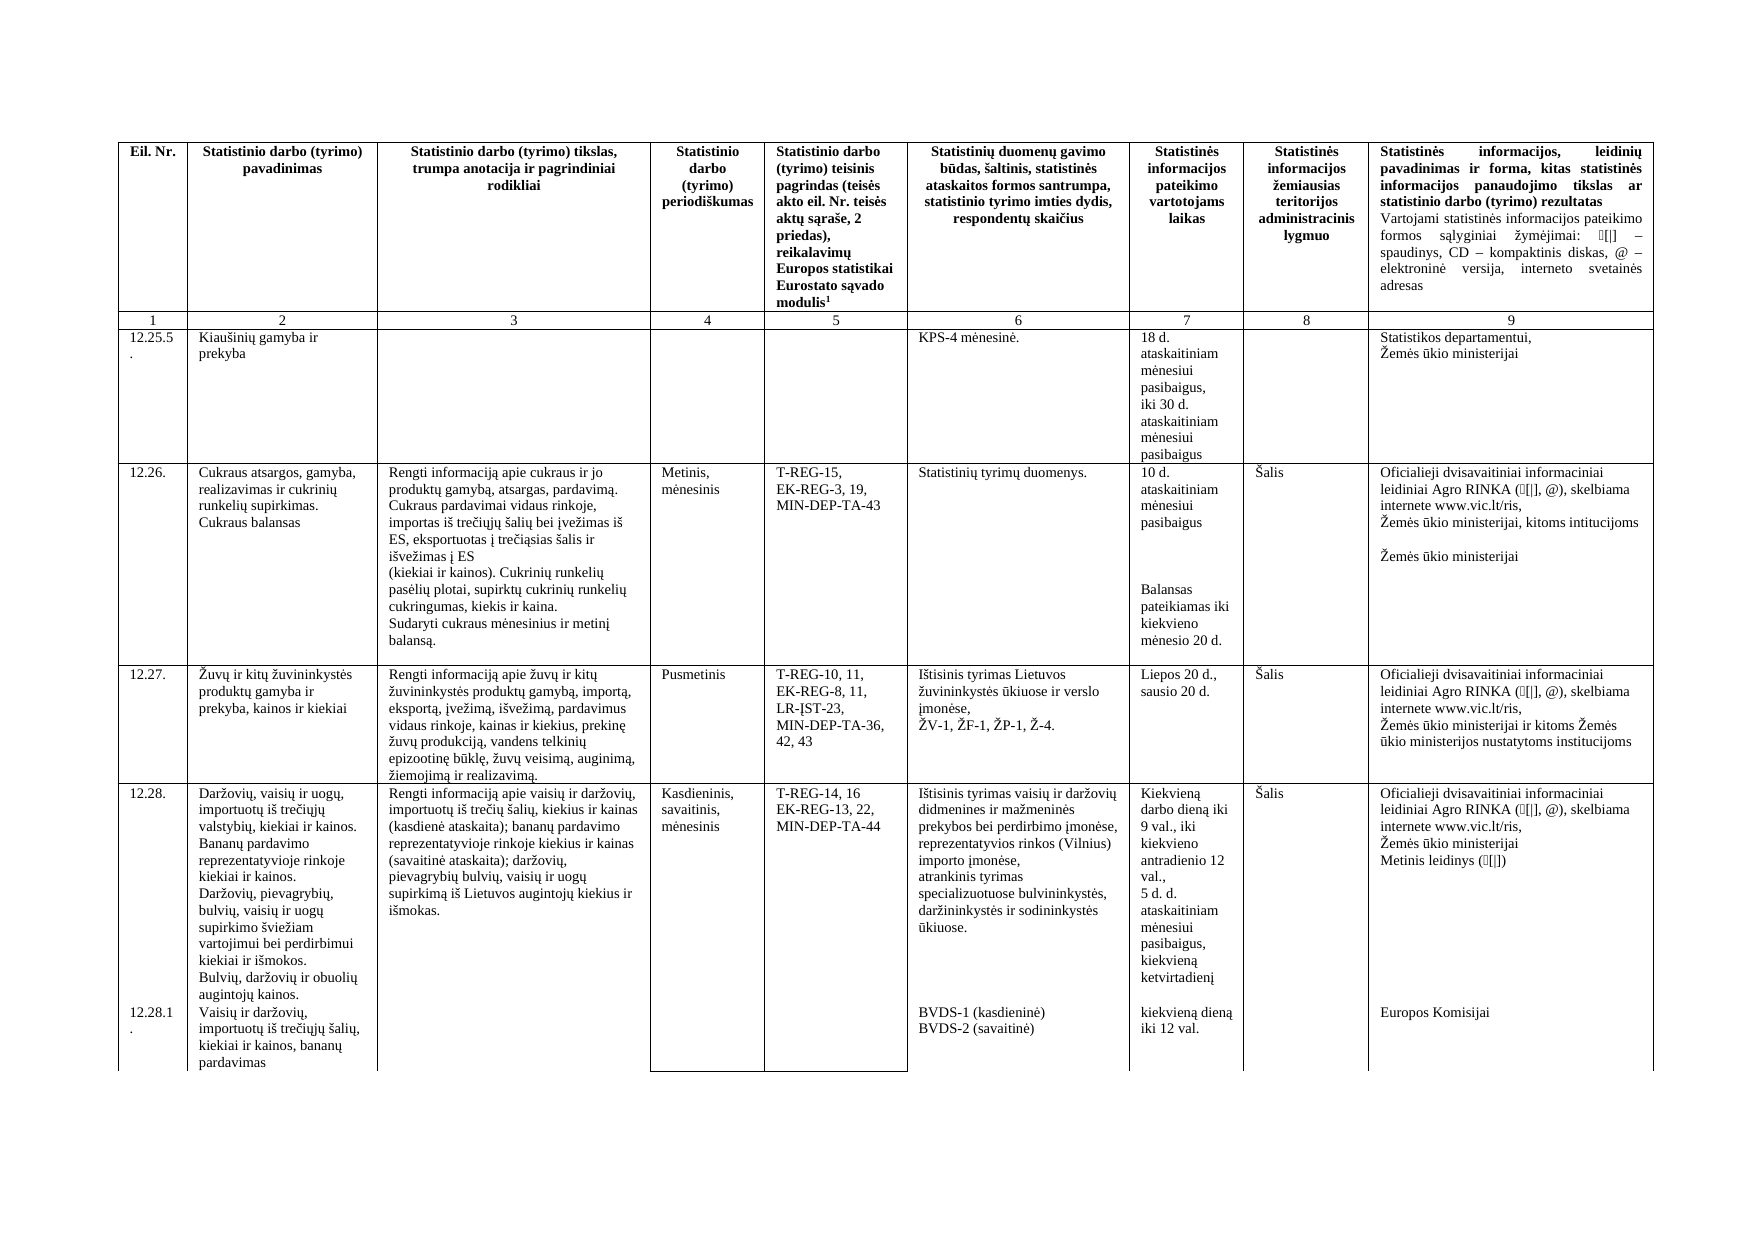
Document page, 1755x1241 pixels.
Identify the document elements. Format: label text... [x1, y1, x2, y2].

table_cell 2 [188, 312, 377, 328]
table_cell Daržovių, vaisių ir uogų, importuotų iš trečiųjų valstybių, kiekiai ir kainos. Bananų pardavimo reprezentatyvioje rinkoje kiekiai ir kainos. Daržovių, pievagrybių, bulvių, vaisių ir uogų supirkimo šviežiam vartojimui bei perdirbimui kiekiai ir išmokos. Bulvių, daržovių ir obuolių augintojų kainos. [188, 784, 377, 1002]
table_cell Pusmetinis [651, 666, 764, 783]
table_cell Kasdieninis, savaitinis, mėnesinis [651, 784, 764, 1071]
table_cell KPS-4 mėnesinė. [908, 330, 1129, 463]
table_cell [765, 330, 907, 463]
table_cell 4 [651, 312, 764, 328]
table_cell 12.28.1. [119, 1003, 187, 1071]
table_cell 1 [119, 312, 187, 328]
table_cell Šalis [1244, 784, 1368, 1002]
table_cell Kiaušinių gamyba ir prekyba [188, 330, 377, 463]
table_header Eil. Nr. [119, 143, 187, 311]
table_cell Šalis [1244, 464, 1368, 665]
table_cell Rengti informaciją apie žuvų ir kitų žuvininkystės produktų gamybą, importą, eksportą, įvežimą, išvežimą, pardavimus vidaus rinkoje, kainas ir kiekius, prekinę žuvų produkciją, vandens telkinių epizootinę būklę, žuvų veisimą, auginimą, žiemojimą ir realizavimą. [378, 666, 650, 783]
table_cell T-REG-10, 11, EK-REG-8, 11, LR-ĮST-23, MIN-DEP-TA-36, 42, 43 [765, 666, 907, 783]
table_cell T-REG-14, 16 EK-REG-13, 22, MIN-DEP-TA-44 [765, 784, 907, 1071]
table_cell Ištisinis tyrimas Lietuvos žuvininkystės ūkiuose ir verslo įmonėse, ŽV-1, ŽF-1, ŽP-1, Ž-4. [908, 666, 1129, 783]
table_cell Europos Komisijai [1369, 1003, 1653, 1071]
table_cell 8 [1244, 312, 1368, 328]
table_cell Kiekvieną darbo dieną iki 9 val., iki kiekvieno antradienio 12 val., 5 d. d. ataskaitiniam mėnesiui pasibaigus, kiekvieną ketvirtadienį [1130, 784, 1243, 1002]
table_cell Rengti informaciją apie vaisių ir daržovių, importuotų iš trečių šalių, kiekius ir kainas (kasdienė ataskaita); bananų pardavimo reprezentatyvioje rinkoje kiekius ir kainas (savaitinė ataskaita); daržovių, pievagrybių bulvių, vaisių ir uogų supirkimą iš Lietuvos augintojų kiekius ir išmokas. [378, 784, 650, 1002]
table_cell Oficialieji dvisavaitiniai informaciniai leidiniai Agro RINKA (&[|], @), skelbiama internete www.vic.lt/ris, Žemės ūkio ministerijai Metinis leidinys ([|]) [1369, 784, 1653, 1002]
table_header Statistinio darbo (tyrimo) tikslas, trumpa anotacija ir pagrindiniai rodikliai [378, 143, 650, 311]
table_cell 12.25.5. [119, 330, 187, 463]
table_cell [1244, 330, 1368, 463]
table_header Statistinių duomenų gavimo būdas, šaltinis, statistinės ataskaitos formos santrumpa, statistinio tyrimo imties dydis, respondentų skaičius [908, 143, 1129, 311]
table_cell Šalis [1244, 666, 1368, 783]
table_cell 12.27. [119, 666, 187, 783]
table_header Statistinės informacijos pateikimo vartotojams laikas [1130, 143, 1243, 311]
table_cell [651, 330, 764, 463]
table_cell 3 [378, 312, 650, 328]
table_cell [378, 1003, 650, 1071]
table_cell Oficialieji dvisavaitiniai informaciniai leidiniai Agro RINKA (&[|], @), skelbiama internete www.vic.lt/ris, Žemės ūkio ministerijai ir kitoms Žemės ūkio ministerijos nustatytoms institucijoms [1369, 666, 1653, 783]
table_cell 18 d. ataskaitiniam mėnesiui pasibaigus, iki 30 d. ataskaitiniam mėnesiui pasibaigus [1130, 330, 1243, 463]
table_cell Liepos 20 d., sausio 20 d. [1130, 666, 1243, 783]
table_cell 12.28. [119, 784, 187, 1002]
table_cell Statistinių tyrimų duomenys. [908, 464, 1129, 665]
table_cell BVDS-1 (kasdieninė) BVDS-2 (savaitinė) [908, 1003, 1129, 1071]
table_cell Žuvų ir kitų žuvininkystės produktų gamyba ir prekyba, kainos ir kiekiai [188, 666, 377, 783]
table_cell 5 [765, 312, 907, 328]
table_cell 9 [1369, 312, 1653, 328]
table_cell Statistikos departamentui, Žemės ūkio ministerijai [1369, 330, 1653, 463]
table_cell Rengti informaciją apie cukraus ir jo produktų gamybą, atsargas, pardavimą. Cukraus pardavimai vidaus rinkoje, importas iš trečiųjų šalių bei įvežimas iš ES, eksportuotas į trečiąsias šalis ir išvežimas į ES (kiekiai ir kainos). Cukrinių runkelių pasėlių plotai, supirktų cukrinių runkelių cukringumas, kiekis ir kaina. Sudaryti cukraus mėnesinius ir metinį balansą. [378, 464, 650, 665]
table_cell T-REG-15, EK-REG-3, 19, MIN-DEP-TA-43 [765, 464, 907, 665]
table_cell 6 [908, 312, 1129, 328]
table_cell Ištisinis tyrimas vaisių ir daržovių didmenines ir mažmeninės prekybos bei perdirbimo įmonėse, reprezentatyvios rinkos (Vilnius) importo įmonėse, atrankinis tyrimas specializuotuose bulvininkystės, daržininkystės ir sodininkystės ūkiuose. [908, 784, 1129, 1002]
table_cell 10 d. ataskaitiniam mėnesiui pasibaigus Balansas pateikiamas iki kiekvieno mėnesio 20 d. [1130, 464, 1243, 665]
table_cell [378, 330, 650, 463]
table_header Statistinio darbo (tyrimo) pavadinimas [188, 143, 377, 311]
table_cell Vaisių ir daržovių, importuotų iš trečiųjų šalių, kiekiai ir kainos, bananų pardavimas [188, 1003, 377, 1071]
table_header Statistinio darbo (tyrimo) periodiškumas [651, 143, 764, 311]
table_cell Oficialieji dvisavaitiniai informaciniai leidiniai Agro RINKA (&[|], @), skelbiama internete www.vic.lt/ris, Žemės ūkio ministerijai, kitoms intitucijoms Žemės ūkio ministerijai [1369, 464, 1653, 665]
table_header Statistinės informacijos, leidinių pavadinimas ir forma, kitas statistinės informacijos panaudojimo tikslas ar statistinio darbo (tyrimo) rezultatas Vartojami statistinės informacijos pateikimo formos sąlyginiai žymėjimai: [|] – spaudinys, CD – kompaktinis diskas, @ – elektroninė versija, interneto svetainės adresas [1369, 143, 1653, 311]
table_cell [1244, 1003, 1368, 1071]
table_cell 12.26. [119, 464, 187, 665]
table_cell Metinis, mėnesinis [651, 464, 764, 665]
table_header Statistinės informacijos žemiausias teritorijos administracinis lygmuo [1244, 143, 1368, 311]
table_cell kiekvieną dieną iki 12 val. [1130, 1003, 1243, 1071]
table_cell Cukraus atsargos, gamyba, realizavimas ir cukrinių runkelių supirkimas. Cukraus balansas [188, 464, 377, 665]
table_cell 7 [1130, 312, 1243, 328]
table_header Statistinio darbo (tyrimo) teisinis pagrindas (teisės akto eil. Nr. teisės aktų sąraše, 2 priedas), reikalavimų Europos statistikai Eurostato sąvado modulis1 [765, 143, 907, 311]
